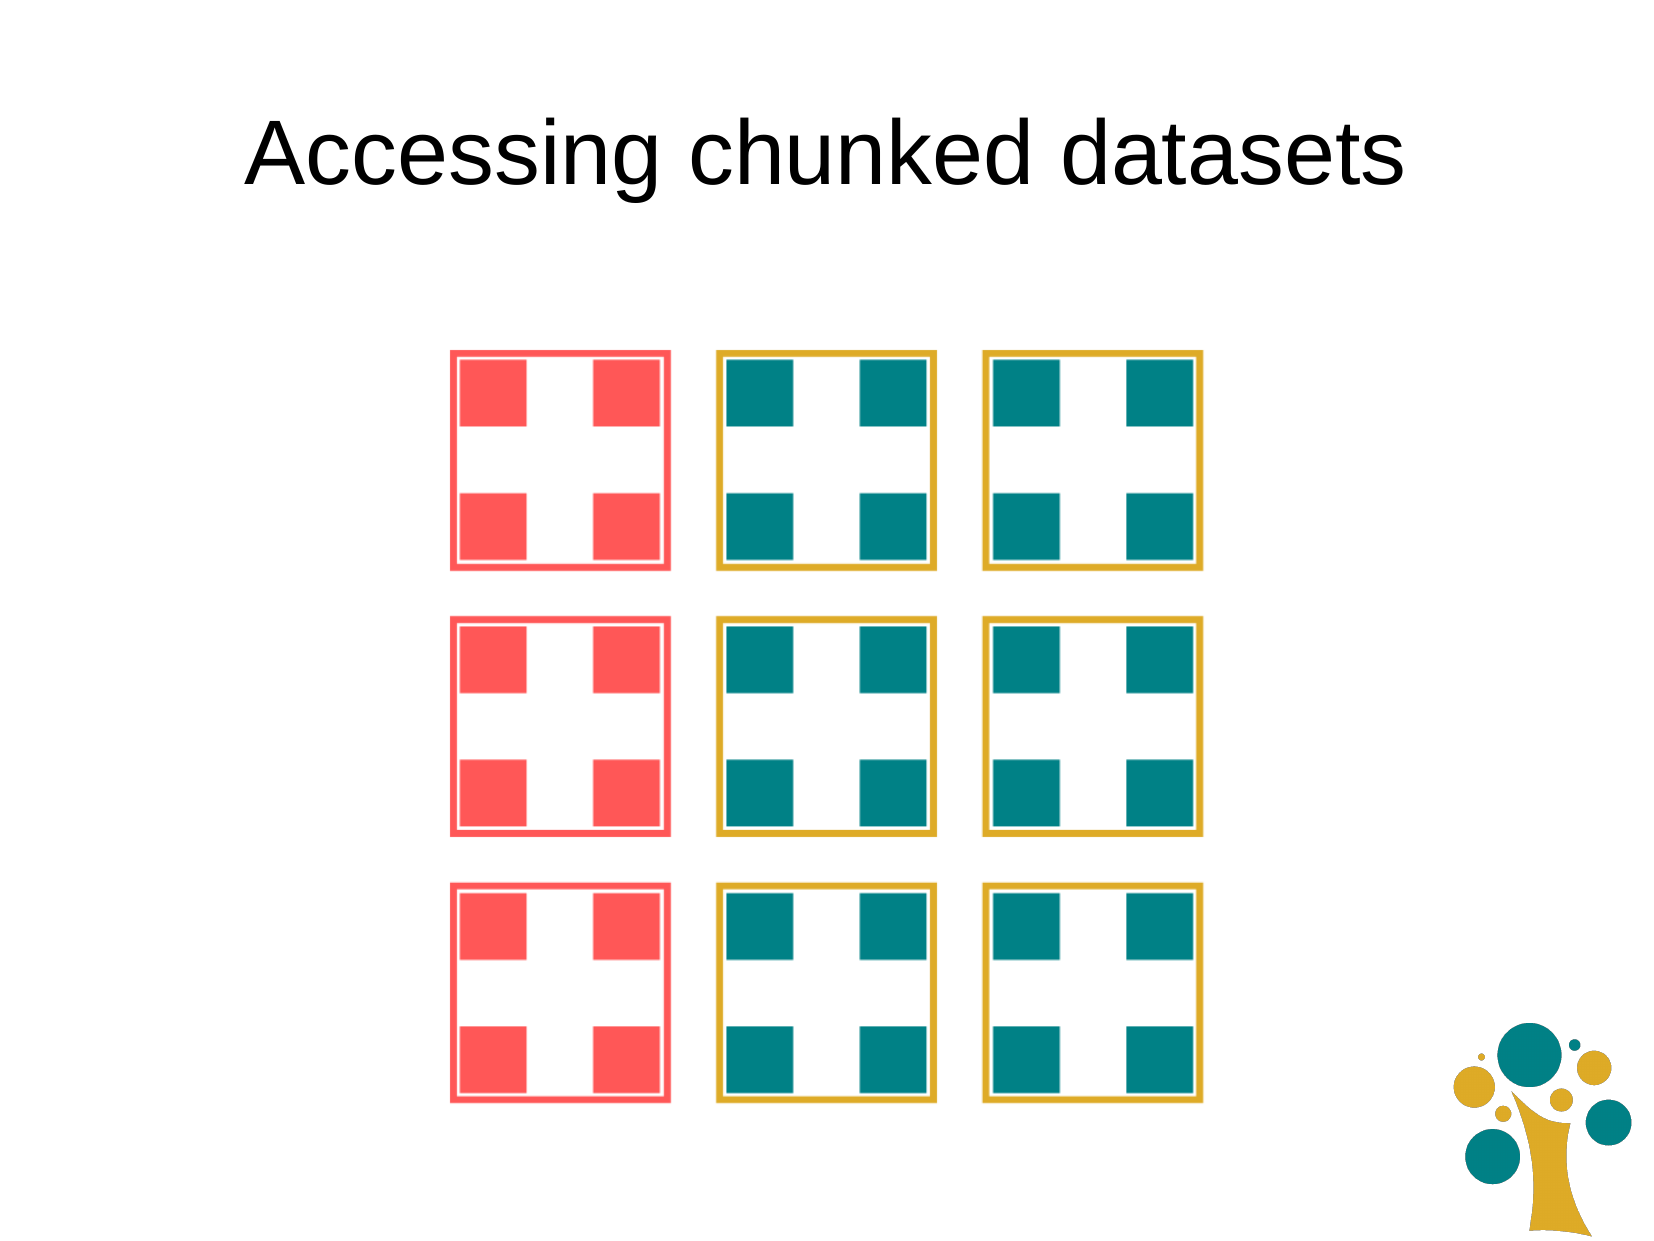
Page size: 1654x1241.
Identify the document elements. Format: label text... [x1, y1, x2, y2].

title Accessing chunked datasets [82, 49, 1571, 257]
picture [1429, 1019, 1650, 1241]
picture [356, 256, 1297, 1197]
